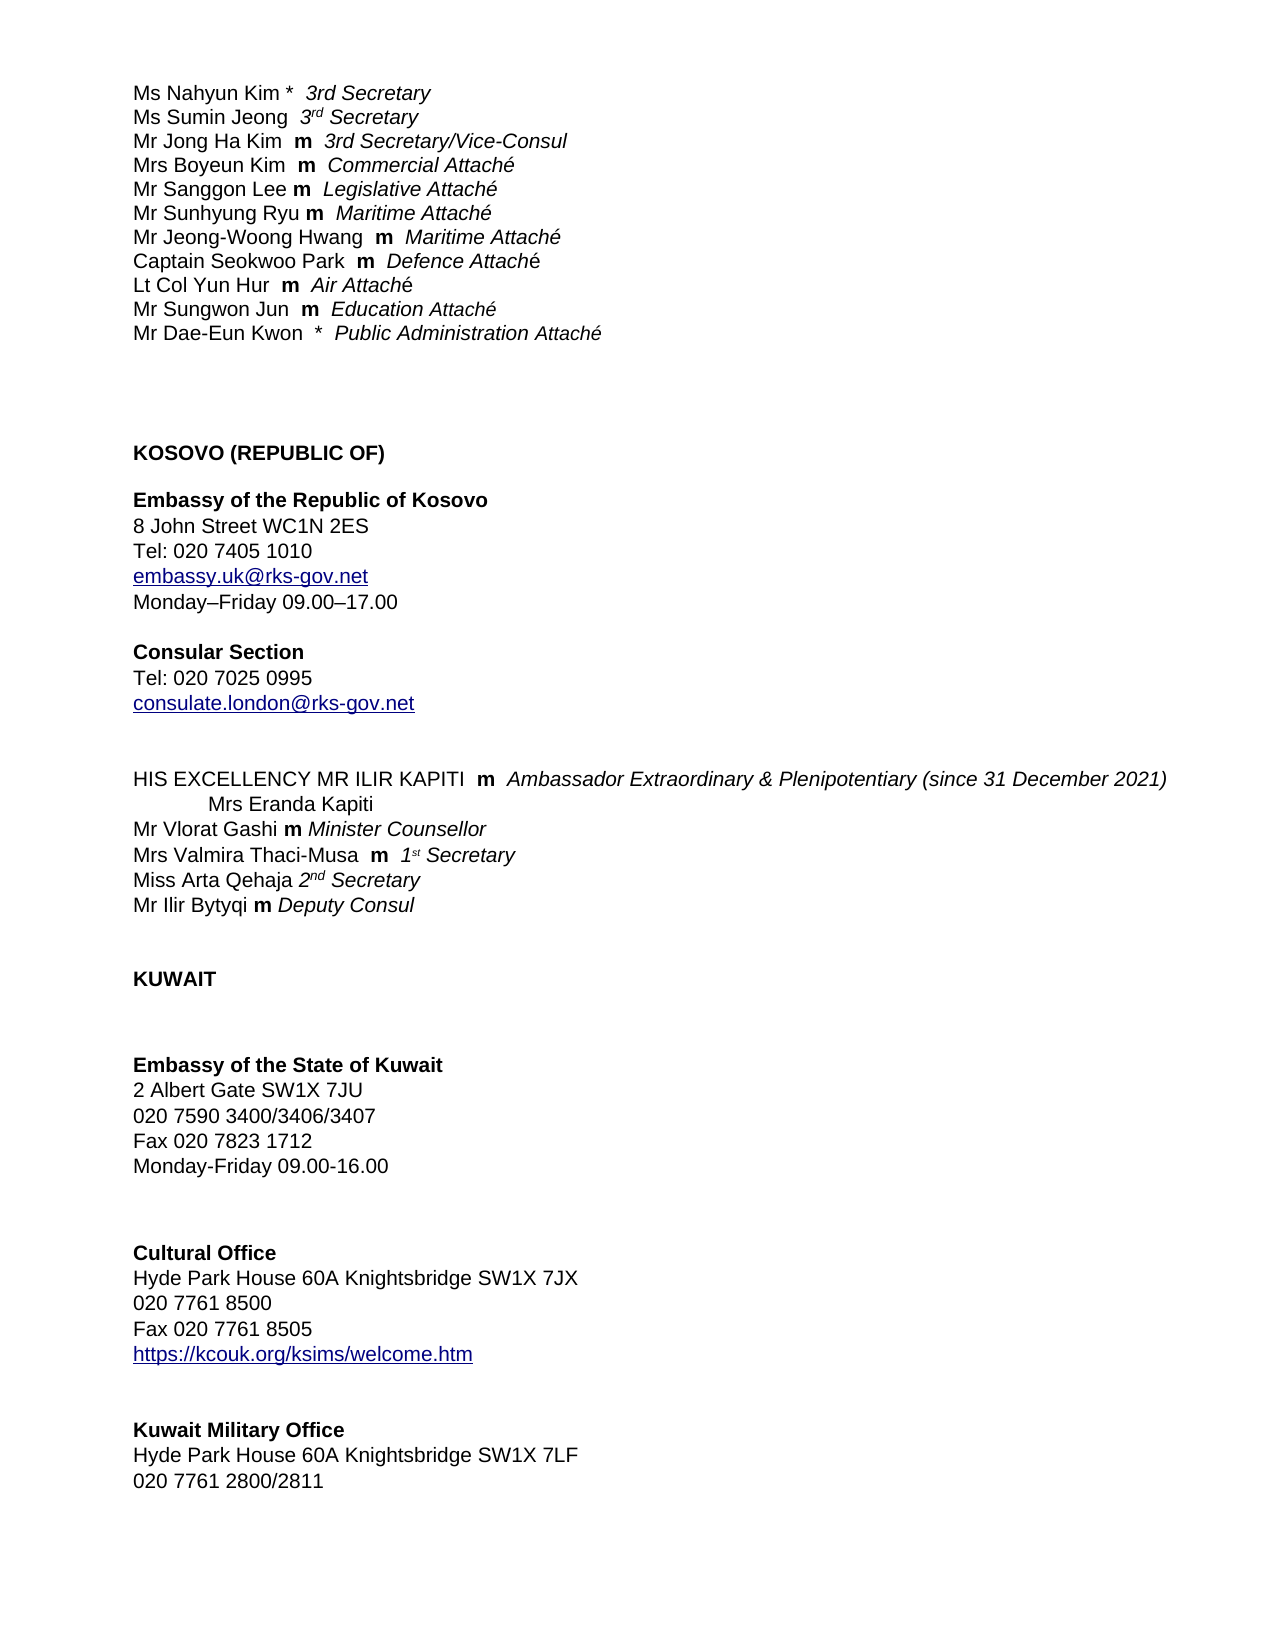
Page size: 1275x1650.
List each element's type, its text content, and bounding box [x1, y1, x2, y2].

text 020 7761 2800/2811 [133, 1468, 1181, 1492]
text Mrs Boyeun Kim m Commercial Attaché [133, 153, 1181, 177]
text Mr Sanggon Lee m Legislative Attaché [133, 177, 1181, 201]
text embassy.uk@rks-gov.net [133, 564, 1181, 588]
text Captain Seokwoo Park m Defence Attaché [133, 249, 1181, 273]
text consulate.london@rks-gov.net [133, 691, 1181, 715]
text Monday-Friday 09.00-16.00 [133, 1154, 1181, 1239]
text 8 John Street WC1N 2ES [133, 513, 1181, 537]
text 020 7590 3400/3406/3407 [133, 1103, 1181, 1127]
text Mrs Valmira Thaci-Musa m 1st Secretary [133, 843, 1181, 867]
text Lt Col Yun Hur m Air Attaché [133, 273, 1181, 297]
text Tel: 020 7025 0995 [133, 665, 1181, 689]
text KOSOVO (REPUBLIC OF) [133, 440, 1181, 464]
text Hyde Park House 60A Knightsbridge SW1X 7LF [133, 1443, 1181, 1467]
text Consular Section [133, 640, 1181, 664]
text Ms Sumin Jeong 3rd Secretary [133, 105, 1181, 129]
text Fax 020 7823 1712 [133, 1129, 1181, 1153]
text Cultural Office [133, 1241, 1181, 1264]
text Mr Vlorat Gashi m Minister Counsellor [133, 817, 1181, 841]
text https://kcouk.org/ksims/welcome.htm [133, 1342, 1181, 1416]
text HIS EXCELLENCY MR ILIR KAPITI m Ambassador Extraordinary & Plenipotentiary (since 31 December 2021) [133, 767, 1181, 791]
text 020 7761 8500 [133, 1291, 1181, 1315]
text Mr Sunhyung Ryu m Maritime Attaché [133, 201, 1181, 225]
text Kuwait Military Office [133, 1418, 1181, 1442]
text Monday–Friday 09.00–17.00 [133, 589, 1181, 613]
text 2 Albert Gate SW1X 7JU [133, 1078, 1181, 1102]
text Mr Dae-Eun Kwon * Public Administration Attaché [133, 321, 1181, 344]
text Miss Arta Qehaja 2nd Secretary [133, 868, 1181, 892]
text Ms Nahyun Kim * 3rd Secretary [133, 81, 1181, 105]
text Mr Jeong-Woong Hwang m Maritime Attaché [133, 225, 1181, 249]
text Mr Jong Ha Kim m 3rd Secretary/Vice-Consul [133, 129, 1181, 153]
text Embassy of the State of Kuwait [133, 1053, 1181, 1077]
text Tel: 020 7405 1010 [133, 539, 1181, 563]
text Mr Sungwon Jun m Education Attaché [133, 297, 1181, 321]
text Embassy of the Republic of Kosovo [133, 488, 1181, 512]
text Fax 020 7761 8505 [133, 1317, 1181, 1341]
text Mrs Eranda Kapiti [133, 792, 1181, 816]
text Mr Ilir Bytyqi m Deputy Consul [133, 893, 1181, 917]
text Hyde Park House 60A Knightsbridge SW1X 7JX [133, 1266, 1181, 1290]
text KUWAIT [133, 966, 1181, 1051]
